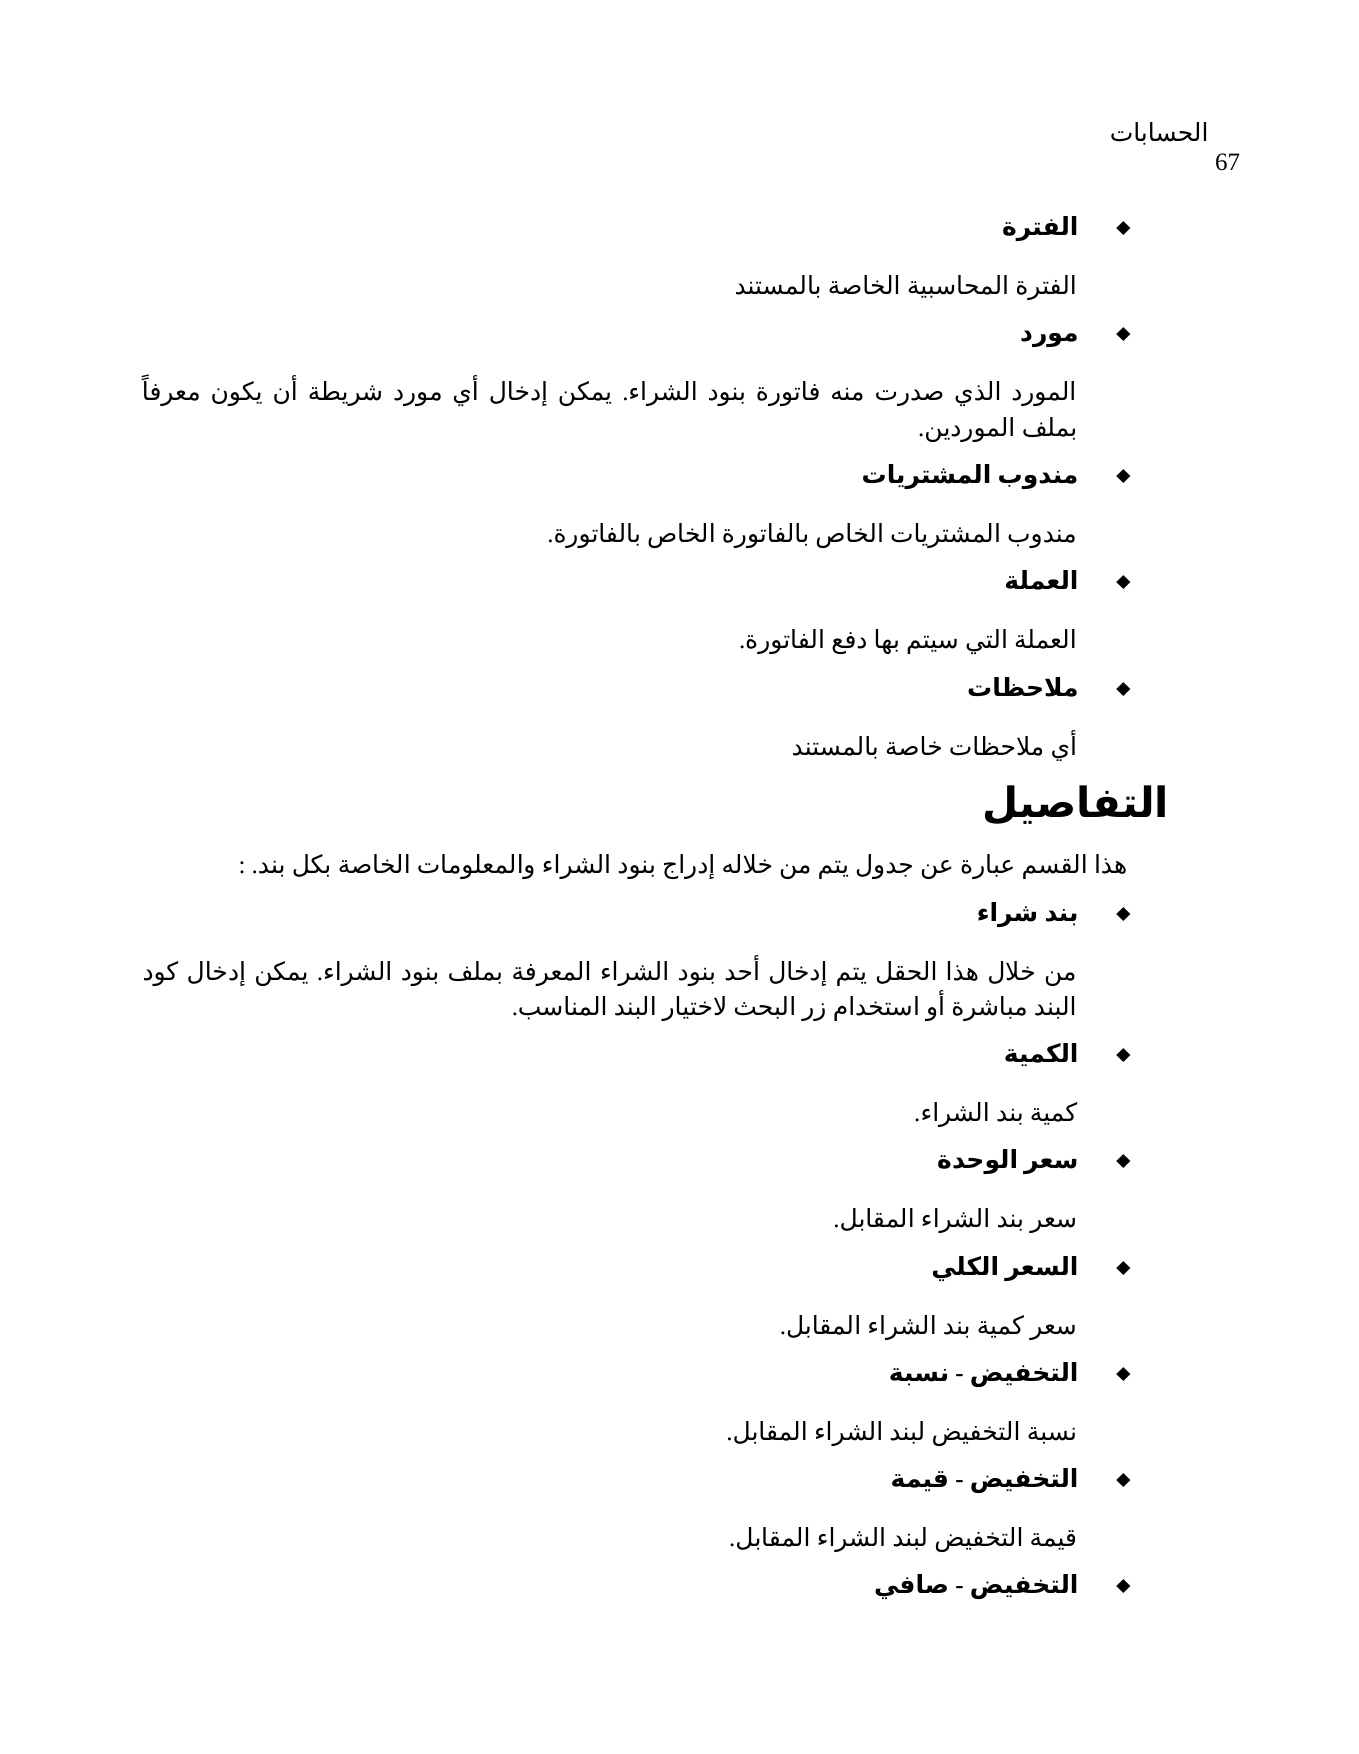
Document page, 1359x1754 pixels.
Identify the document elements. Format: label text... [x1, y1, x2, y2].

list التخفيض - قيمة [177, 1458, 1116, 1493]
list السعر الكلي [177, 1245, 1116, 1281]
list مندوب المشتريات [177, 453, 1116, 489]
text أي ملاحظات خاصة بالمستند [142, 725, 1077, 760]
list الكمية [177, 1033, 1116, 1068]
text العملة التي سيتم بها دفع الفاتورة. [142, 619, 1077, 654]
text هذا القسم عبارة عن جدول يتم من خلاله إدراج بنود الشراء والمعلومات الخاصة بكل بند. : [142, 844, 1128, 879]
text سعر كمية بند الشراء المقابل. [142, 1304, 1077, 1339]
list سعر الوحدة [177, 1139, 1116, 1174]
text مندوب المشتريات الخاص بالفاتورة الخاص بالفاتورة. [142, 512, 1077, 548]
text الفترة المحاسبية الخاصة بالمستند [142, 264, 1077, 300]
list بند شراء [177, 891, 1116, 926]
list التخفيض - صافي [177, 1564, 1116, 1599]
text المورد الذي صدرت منه فاتورة بنود الشراء. يمكن إدخال أي مورد شريطة أن يكون معرفاً بملف الموردين. [142, 371, 1077, 442]
text نسبة التخفيض لبند الشراء المقابل. [142, 1410, 1077, 1446]
text سعر بند الشراء المقابل. [142, 1198, 1077, 1233]
text من خلال هذا الحقل يتم إدخال أحد بنود الشراء المعرفة بملف بنود الشراء. يمكن إدخال كود البند مباشرة أو استخدام زر البحث لاختيار البند المناسب. [142, 950, 1077, 1021]
list مورد [177, 312, 1116, 347]
list العملة [177, 560, 1116, 595]
text كمية بند الشراء. [142, 1092, 1077, 1127]
list الفترة [177, 206, 1116, 241]
list ملاحظات [177, 666, 1116, 701]
text التفاصيل [142, 778, 1169, 826]
list التخفيض - نسبة [177, 1351, 1116, 1387]
text قيمة التخفيض لبند الشراء المقابل. [142, 1517, 1077, 1552]
